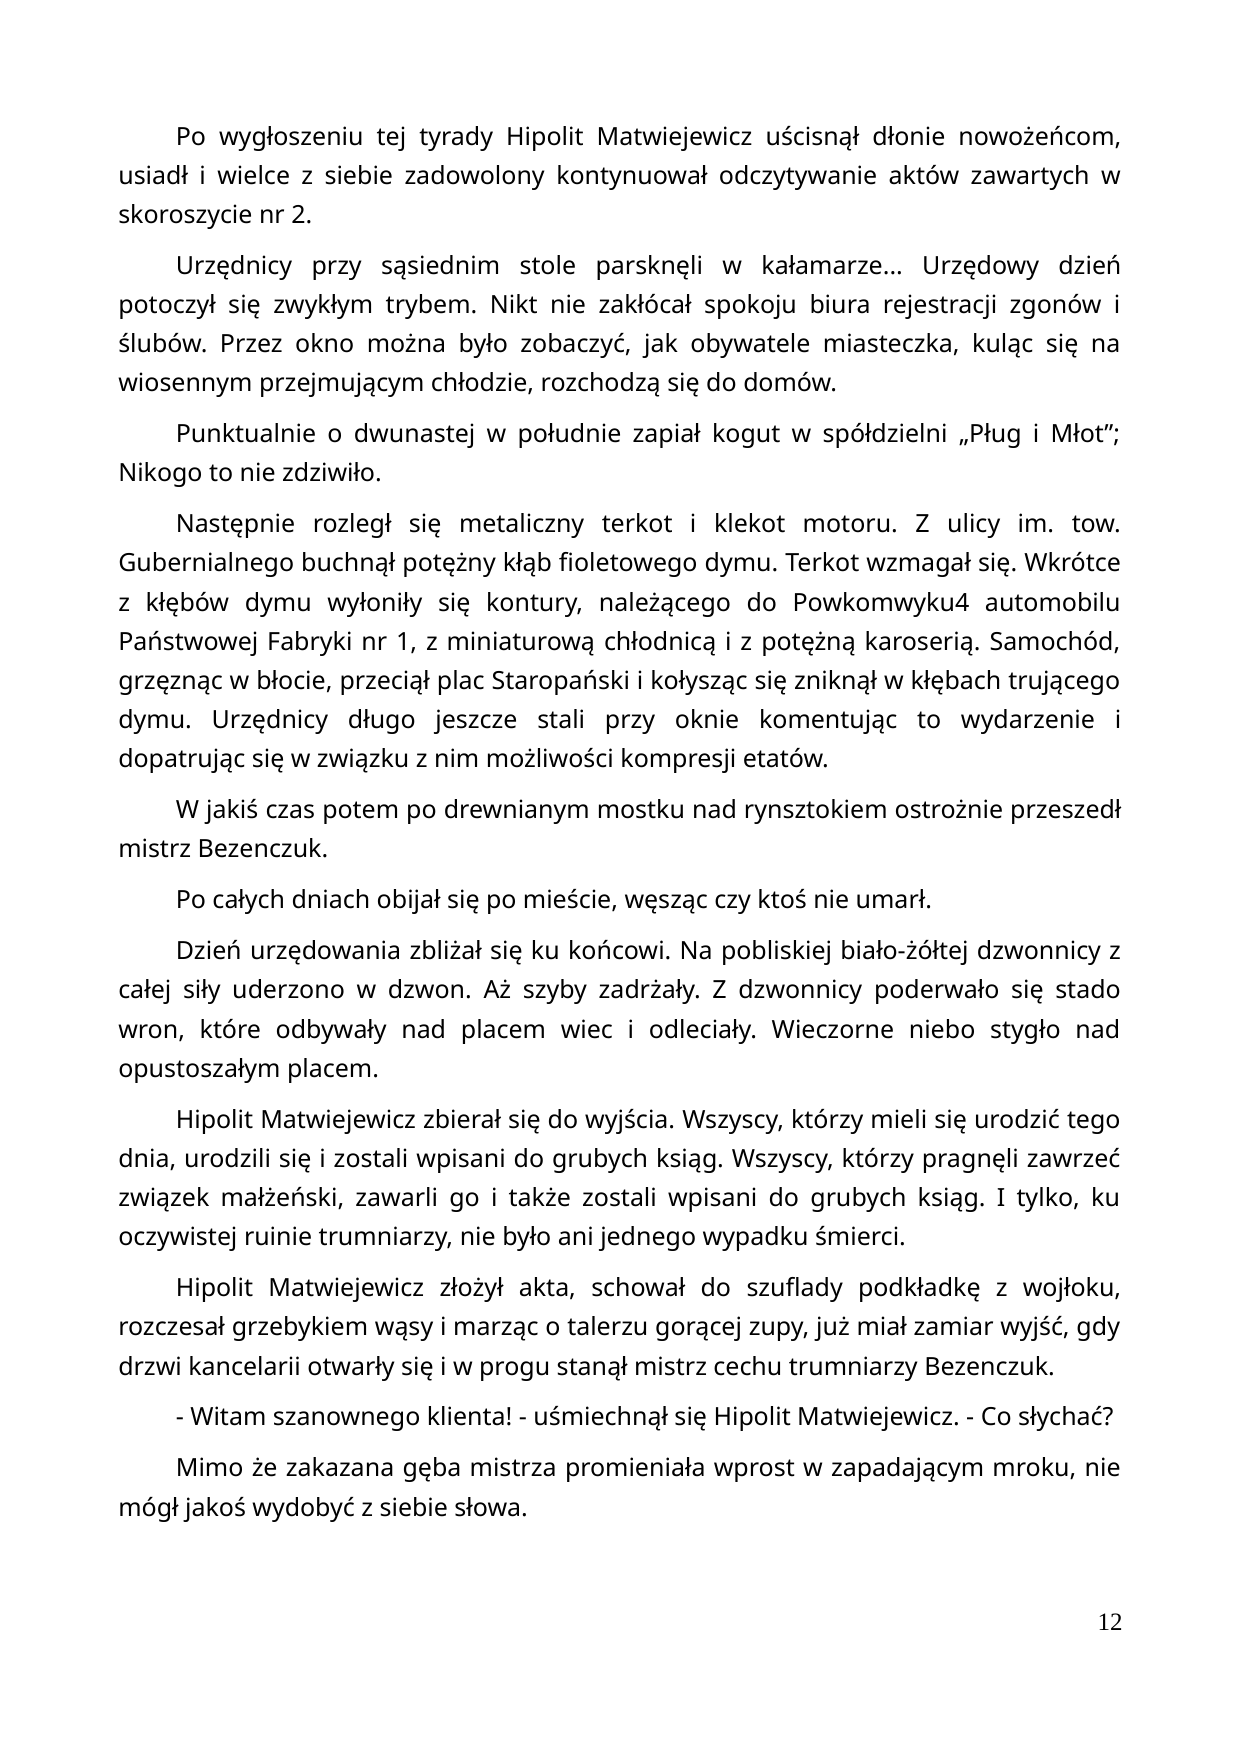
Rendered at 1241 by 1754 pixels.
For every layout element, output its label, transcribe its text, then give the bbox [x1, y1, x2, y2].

text Urzędnicy przy sąsiednim stole parsknęli w kałamarze... Urzędowy dzień potoczył się zwykłym trybem. Nikt nie zakłócał spokoju biura rejestracji zgonów i ślubów. Przez okno można było zobaczyć, jak obywatele miasteczka, kuląc się na wiosennym przejmującym chłodzie, rozchodzą się do domów. [118, 247, 1122, 399]
text Hipolit Matwiejewicz zbierał się do wyjścia. Wszyscy, którzy mieli się urodzić tego dnia, urodzili się i zostali wpisani do grubych ksiąg. Wszyscy, którzy pragnęli zawrzeć związek małżeński, zawarli go i także zostali wpisani do grubych ksiąg. I tylko, ku oczywistej ruinie trumniarzy, nie było ani jednego wypadku śmierci. [118, 1101, 1122, 1253]
text Następnie rozległ się metaliczny terkot i klekot motoru. Z ulicy im. tow. Gubernialnego buchnął potężny kłąb fioletowego dymu. Terkot wzmagał się. Wkrótce z kłębów dymu wyłoniły się kontury, należącego do Powkomwyku4 automobilu Państwowej Fabryki nr 1, z miniaturową chłodnicą i z potężną karoserią. Samochód, grzęznąc w błocie, przeciął plac Staropański i kołysząc się zniknął w kłębach trującego dymu. Urzędnicy długo jeszcze stali przy oknie komentując to wydarzenie i dopatrując się w związku z nim możliwości kompresji etatów. [118, 506, 1122, 775]
text Po całych dniach obijał się po mieście, węsząc czy ktoś nie umarł. [118, 882, 1122, 916]
text Po wygłoszeniu tej tyrady Hipolit Matwiejewicz uścisnął dłonie nowożeńcom, usiadł i wielce z siebie zadowolony kontynuował odczytywanie aktów zawartych w skoroszycie nr 2. [118, 118, 1122, 231]
text - Witam szanownego klienta! - uśmiechnął się Hipolit Matwiejewicz. - Co słychać? [118, 1399, 1122, 1433]
text Dzień urzędowania zbliżał się ku końcowi. Na pobliskiej biało-żółtej dzwonnicy z całej siły uderzono w dzwon. Aż szyby zadrżały. Z dzwonnicy poderwało się stado wron, które odbywały nad placem wiec i odleciały. Wieczorne niebo stygło nad opustoszałym placem. [118, 933, 1122, 1084]
text W jakiś czas potem po drewnianym mostku nad rynsztokiem ostrożnie przeszedł mistrz Bezenczuk. [118, 792, 1122, 865]
text Hipolit Matwiejewicz złożył akta, schował do szuflady podkładkę z wojłoku, rozczesał grzebykiem wąsy i marząc o talerzu gorącej zupy, już miał zamiar wyjść, gdy drzwi kancelarii otwarły się i w progu stanął mistrz cechu trumniarzy Bezenczuk. [118, 1270, 1122, 1382]
text Punktualnie o dwunastej w południe zapiał kogut w spółdzielni „Pług i Młot”; Nikogo to nie zdziwiło. [118, 416, 1122, 489]
text Mimo że zakazana gęba mistrza promieniała wprost w zapadającym mroku, nie mógł jakoś wydobyć z siebie słowa. [118, 1450, 1122, 1523]
